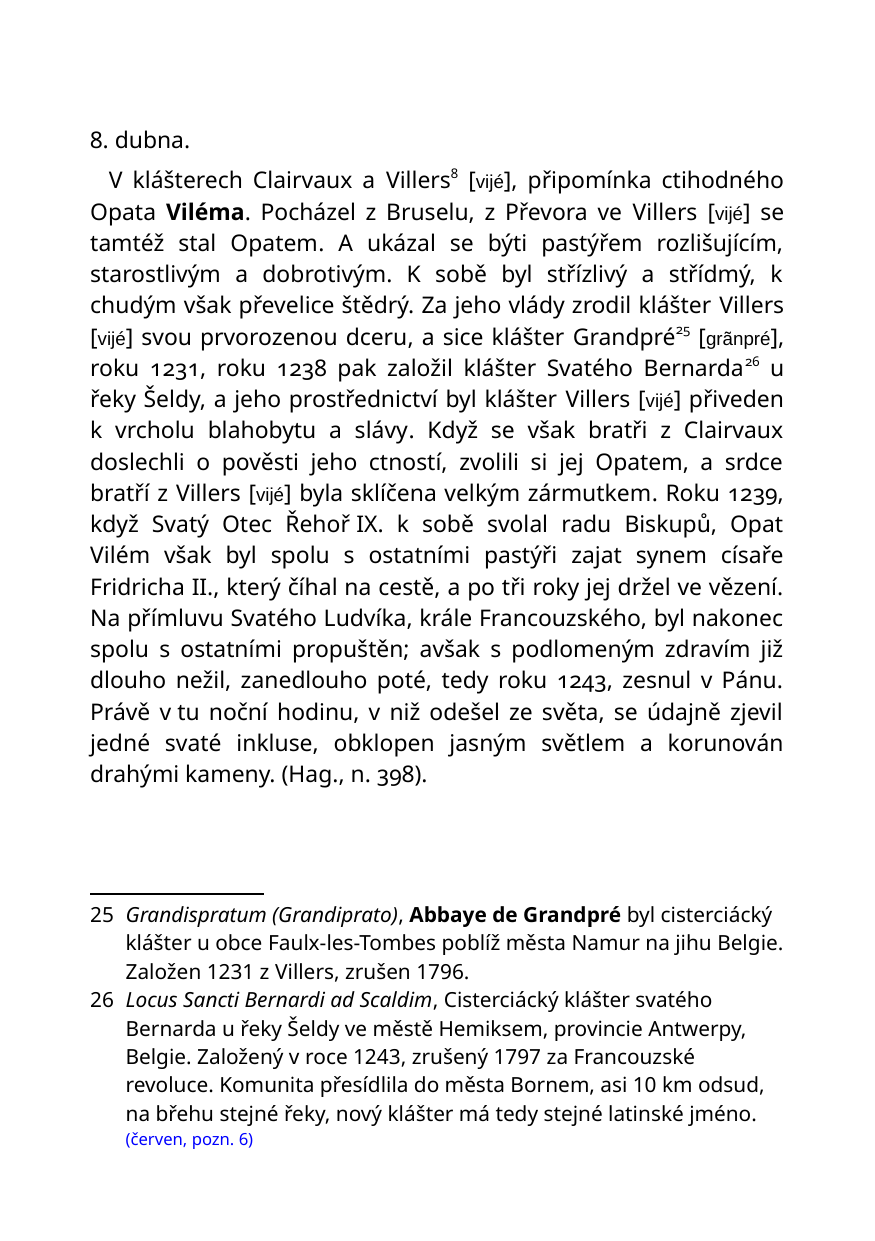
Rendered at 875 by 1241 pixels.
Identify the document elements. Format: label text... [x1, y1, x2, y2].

text 8. dubna. [90, 124, 784, 156]
text Grandispratum (Grandiprato), Abbaye de Grandpré byl cisterciácký klášter u obce Faulx-les-Tombes poblíž města Namur na jihu Belgie. Založen 1231 z Villers, zrušen 1796. [90, 900, 784, 985]
text Locus Sancti Bernardi ad Scaldim, Cisterciácký klášter svatého Bernarda u řeky Šeldy ve městě Hemiksem, provincie Antwerpy, Belgie. Založený v roce 1243, zrušený 1797 za Francouzské revoluce. Komunita přesídlila do města Bornem, asi 10 km odsud, na břehu stejné řeky, nový klášter má tedy stejné latinské jméno. (červen, pozn. 6) [90, 985, 784, 1150]
text V klášterech Clairvaux a Villers8 [vijé], připomínka ctihodného Opata Viléma. Pocházel z Bruselu, z Převora ve Villers [vijé] se tamtéž stal Opatem. A ukázal se býti pastýřem rozlišujícím, starostlivým a dobrotivým. K sobě byl střízlivý a střídmý, k chudým však převelice štědrý. Za jeho vlády zrodil klášter Villers [vijé] svou prvorozenou dceru, a sice klášter Grandpré [grãnpré], roku 1231, roku 1238 pak založil klášter Svatého Bernarda u řeky Šeldy, a jeho prostřednictví byl klášter Villers [vijé] přiveden k vrcholu blahobytu a slávy. Když se však bratři z Clairvaux doslechli o pověsti jeho ctností, zvolili si jej Opatem, a srdce bratří z Villers [vijé] byla sklíčena velkým zármutkem. Roku 1239, když Svatý Otec Řehoř IX. k sobě svolal radu Biskupů, Opat Vilém však byl spolu s ostatními pastýři zajat synem císaře Fridricha II., který číhal na cestě, a po tři roky jej držel ve vězení. Na přímluvu Svatého Ludvíka, krále Francouzského, byl nakonec spolu s ostatními propuštěn; avšak s podlomeným zdravím již dlouho nežil, zanedlouho poté, tedy roku 1243, zesnul v Pánu. Právě v tu noční hodinu, v niž odešel ze světa, se údajně zjevil jedné svaté inkluse, obklopen jasným světlem a korunován drahými kameny. (Hag., n. 398). [90, 164, 784, 789]
